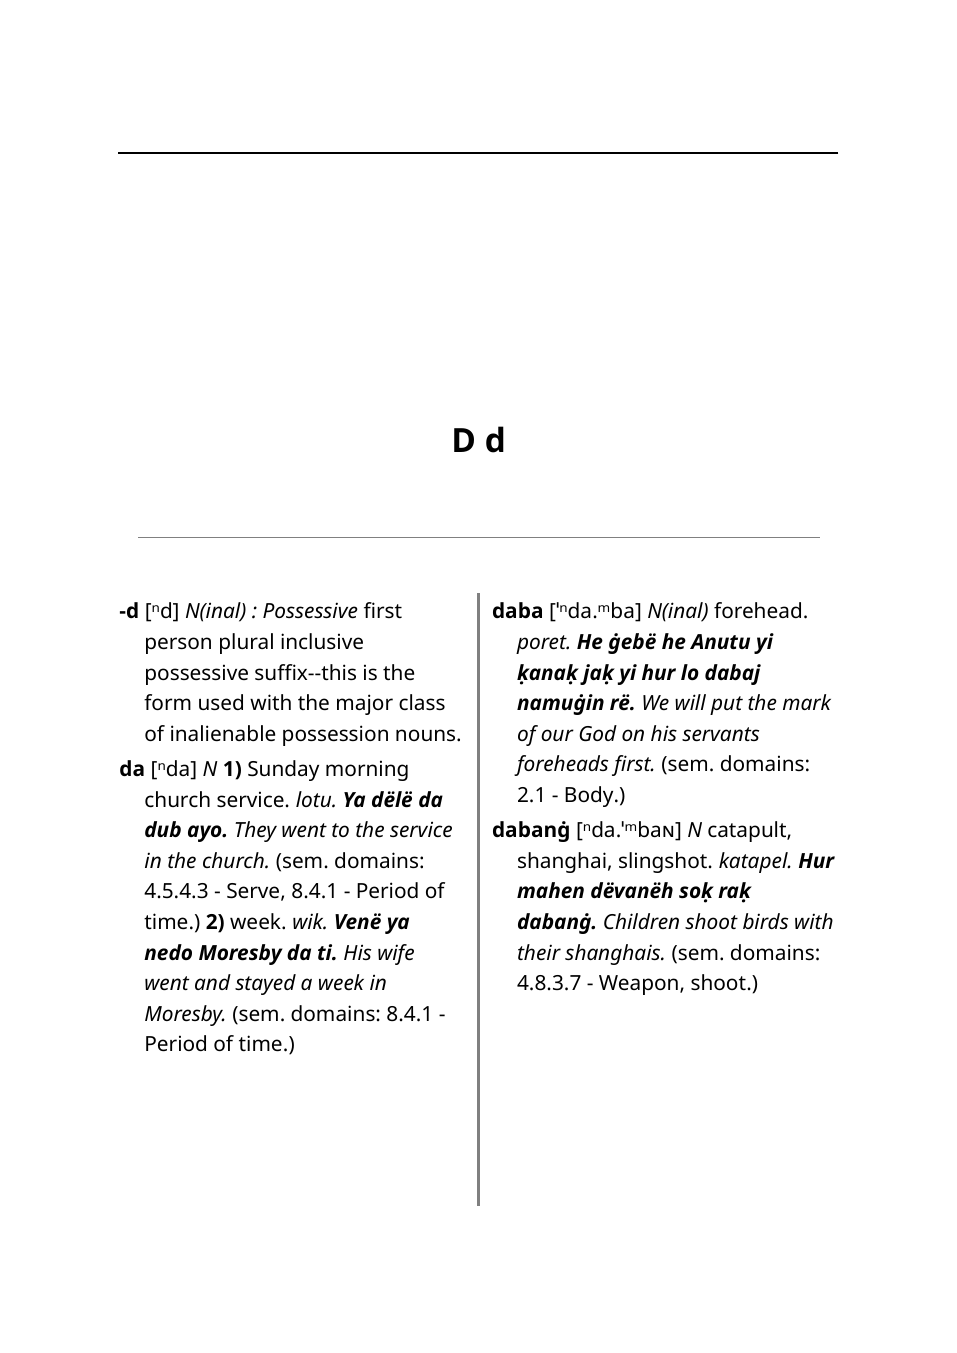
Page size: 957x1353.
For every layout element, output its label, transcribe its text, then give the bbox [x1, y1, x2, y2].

text D d [138, 342, 819, 537]
text -d [ⁿd] N(inal) : Possessive first person plural inclusive possessive suffix--this is the form used with the major class of inalienable possession nouns. [119, 595, 465, 751]
text da [ⁿda] N 1) Sunday morning church service. lotu. Ya dëlë da dub ayo. They went to the service in the church. (sem. domains: 4.5.4.3 - Serve, 8.4.1 - Period of time.) 2) week. wik. Venë ya nedo Moresby da ti. His wife went and stayed a week in Moresby. (sem. domains: 8.4.1 - Period of time.) [119, 751, 465, 1062]
text daba [ˈⁿda.ᵐba] N(inal) forehead. poret. He ġebë he Anutu yi ḳanaḳ jaḳ yi hur lo dabaj namuġin rë. We will put the mark of our God on his servants foreheads first. (sem. domains: 2.1 - Body.) [492, 595, 837, 812]
text dabanġ [ⁿda.ˈᵐbaɴ] N catapult, shanghai, slingshot. katapel. Hur mahen dëvanëh soḳ raḳ dabanġ. Children shoot birds with their shanghais. (sem. domains: 4.8.3.7 - Weapon, shoot.) [492, 812, 837, 1001]
